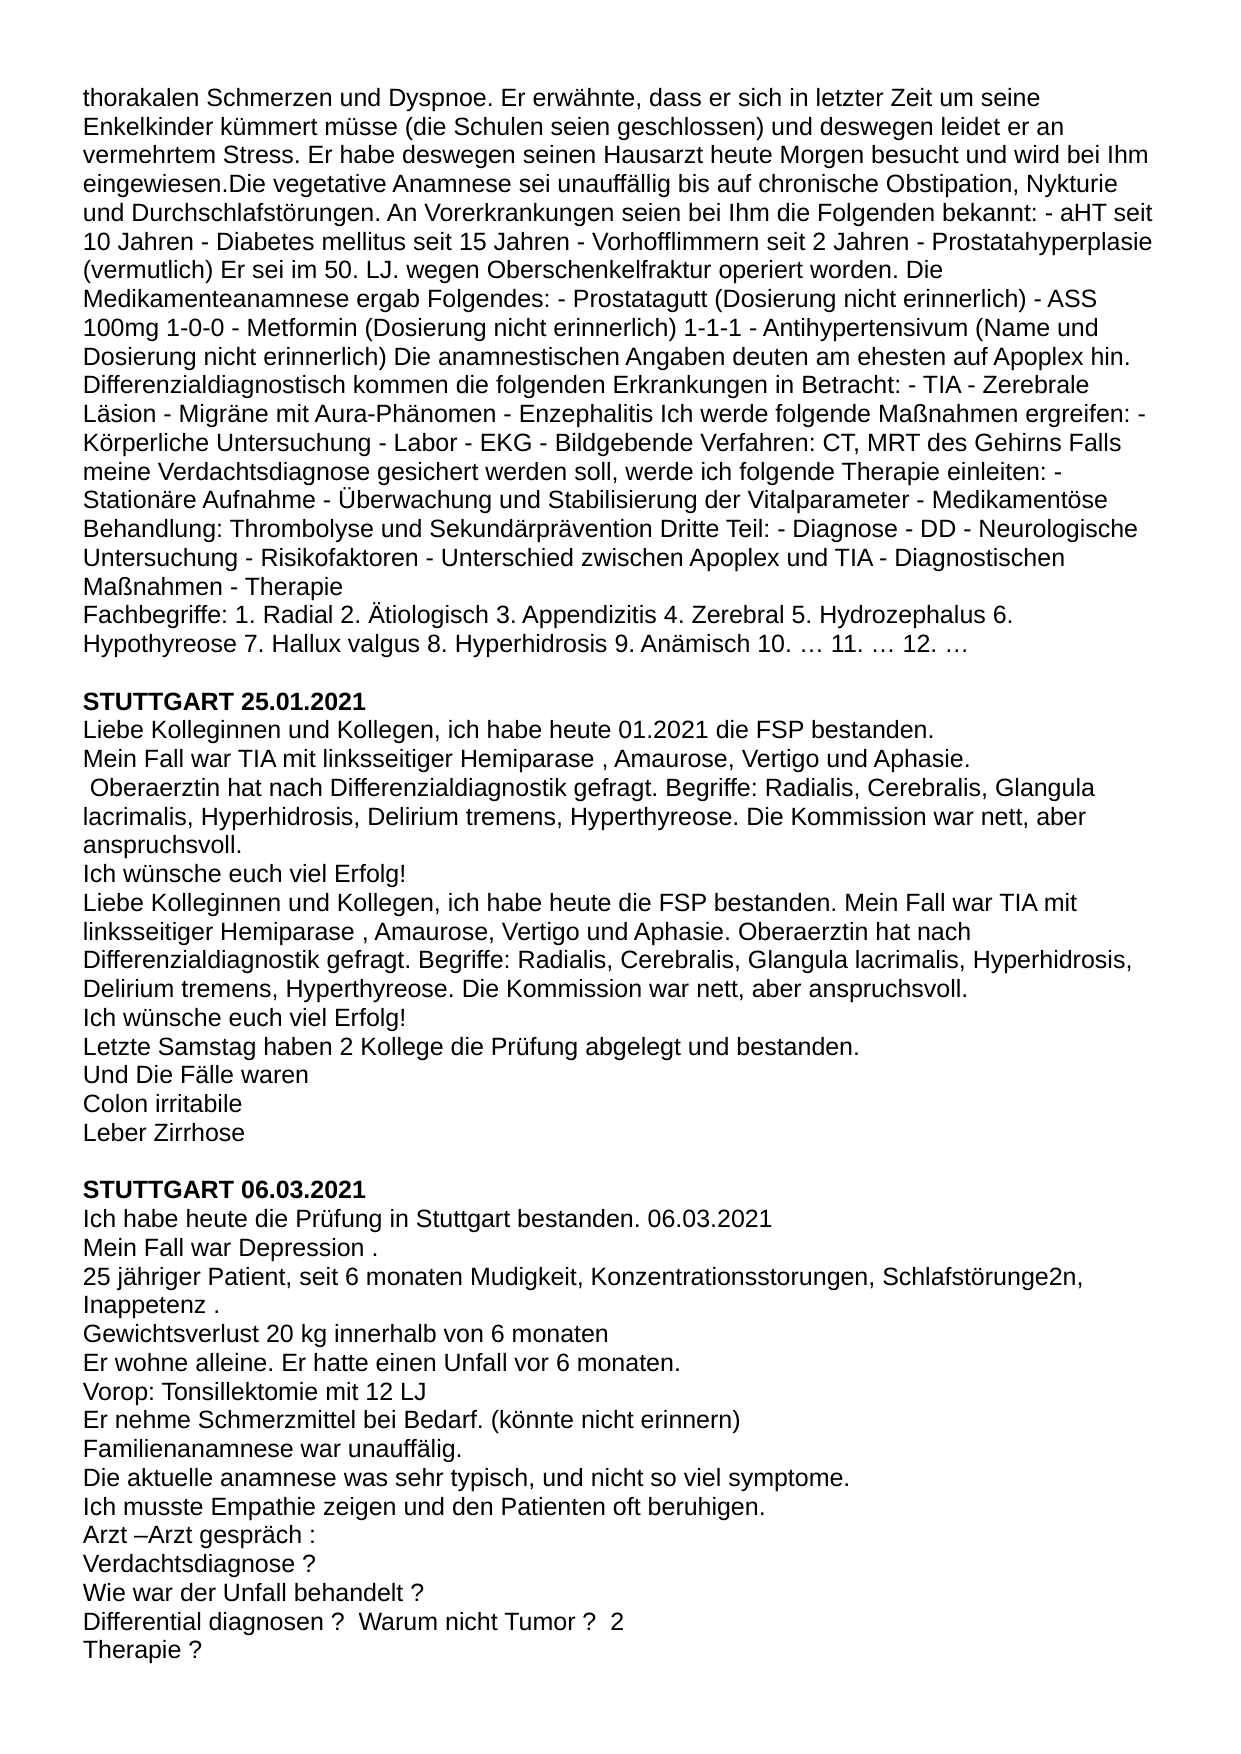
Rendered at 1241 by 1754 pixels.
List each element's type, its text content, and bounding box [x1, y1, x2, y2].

text Die aktuelle anamnese was sehr typisch, und nicht so viel symptome. [83, 1463, 1157, 1491]
text thorakalen Schmerzen und Dyspnoe. Er erwähnte, dass er sich in letzter Zeit um seine Enkelkinder kümmert müsse (die Schulen seien geschlossen) und deswegen leidet er an vermehrtem Stress. Er habe deswegen seinen Hausarzt heute Morgen besucht und wird bei Ihm eingewiesen.Die vegetative Anamnese sei unauffällig bis auf chronische Obstipation, Nykturie und Durchschlafstörungen. An Vorerkrankungen seien bei Ihm die Folgenden bekannt: - aHT seit 10 Jahren - Diabetes mellitus seit 15 Jahren - Vorhofflimmern seit 2 Jahren - Prostatahyperplasie (vermutlich) Er sei im 50. LJ. wegen Oberschenkelfraktur operiert worden. Die Medikamenteanamnese ergab Folgendes: - Prostatagutt (Dosierung nicht erinnerlich) - ASS 100mg 1-0-0 - Metformin (Dosierung nicht erinnerlich) 1-1-1 - Antihypertensivum (Name und Dosierung nicht erinnerlich) Die anamnestischen Angaben deuten am ehesten auf Apoplex hin. Differenzialdiagnostisch kommen die folgenden Erkrankungen in Betracht: - TIA - Zerebrale Läsion - Migräne mit Aura-Phänomen - Enzephalitis Ich werde folgende Maßnahmen ergreifen: - Körperliche Untersuchung - Labor - EKG - Bildgebende Verfahren: CT, MRT des Gehirns Falls meine Verdachtsdiagnose gesichert werden soll, werde ich folgende Therapie einleiten: - Stationäre Aufnahme - Überwachung und Stabilisierung der Vitalparameter - Medikamentöse Behandlung: Thrombolyse und Sekundärprävention Dritte Teil: - Diagnose - DD - Neurologische Untersuchung - Risikofaktoren - Unterschied zwischen Apoplex und TIA - Diagnostischen Maßnahmen - Therapie [83, 83, 1157, 600]
text Ich wünsche euch viel Erfolg! [83, 859, 1157, 888]
text Colon irritabile [83, 1089, 1157, 1118]
text Letzte Samstag haben 2 Kollege die Prüfung abgelegt und bestanden. [83, 1031, 1157, 1060]
text Differential diagnosen ? Warum nicht Tumor ? 2 [83, 1606, 1157, 1635]
text Und Die Fälle waren [83, 1060, 1157, 1089]
text Ich wünsche euch viel Erfolg! [83, 1003, 1157, 1031]
text Leber Zirrhose [83, 1118, 1157, 1146]
text Arzt –Arzt gespräch : [83, 1520, 1157, 1549]
text Liebe Kolleginnen und Kollegen, ich habe heute die FSP bestanden. Mein Fall war TIA mit linksseitiger Hemiparase , Amaurose, Vertigo und Aphasie. Oberaerztin hat nach Differenzialdiagnostik gefragt. Begriffe: Radialis, Cerebralis, Glangula lacrimalis, Hyperhidrosis, Delirium tremens, Hyperthyreose. Die Kommission war nett, aber anspruchsvoll. [83, 888, 1157, 1003]
text Mein Fall war Depression . [83, 1233, 1157, 1261]
text 25 jähriger Patient, seit 6 monaten Mudigkeit, Konzentrationsstorungen, Schlafstörunge2n, Inappetenz . [83, 1261, 1157, 1319]
text Er wohne alleine. Er hatte einen Unfall vor 6 monaten. [83, 1348, 1157, 1376]
text Mein Fall war TIA mit linksseitiger Hemiparase , Amaurose, Vertigo und Aphasie. [83, 744, 1157, 773]
text Ich musste Empathie zeigen und den Patienten oft beruhigen. [83, 1491, 1157, 1520]
text Vorop: Tonsillektomie mit 12 LJ [83, 1376, 1157, 1405]
text STUTTGART 06.03.2021 [83, 1175, 1157, 1204]
text Familienanamnese war unauffälig. [83, 1434, 1157, 1463]
text Gewichtsverlust 20 kg innerhalb von 6 monaten [83, 1319, 1157, 1348]
text Verdachtsdiagnose ? [83, 1549, 1157, 1578]
text Oberaerztin hat nach Differenzialdiagnostik gefragt. Begriffe: Radialis, Cerebralis, Glangula lacrimalis, Hyperhidrosis, Delirium tremens, Hyperthyreose. Die Kommission war nett, aber anspruchsvoll. [83, 773, 1157, 859]
text Ich habe heute die Prüfung in Stuttgart bestanden. 06.03.2021 [83, 1204, 1157, 1233]
text Er nehme Schmerzmittel bei Bedarf. (könnte nicht erinnern) [83, 1405, 1157, 1434]
text Liebe Kolleginnen und Kollegen, ich habe heute 01.2021 die FSP bestanden. [83, 715, 1157, 744]
text Fachbegriffe: 1. Radial 2. Ätiologisch 3. Appendizitis 4. Zerebral 5. Hydrozephalus 6. Hypothyreose 7. Hallux valgus 8. Hyperhidrosis 9. Anämisch 10. … 11. … 12. … [83, 600, 1157, 658]
text STUTTGART 25.01.2021 [83, 686, 1157, 715]
text Therapie ? [83, 1635, 1157, 1664]
text Wie war der Unfall behandelt ? [83, 1578, 1157, 1606]
